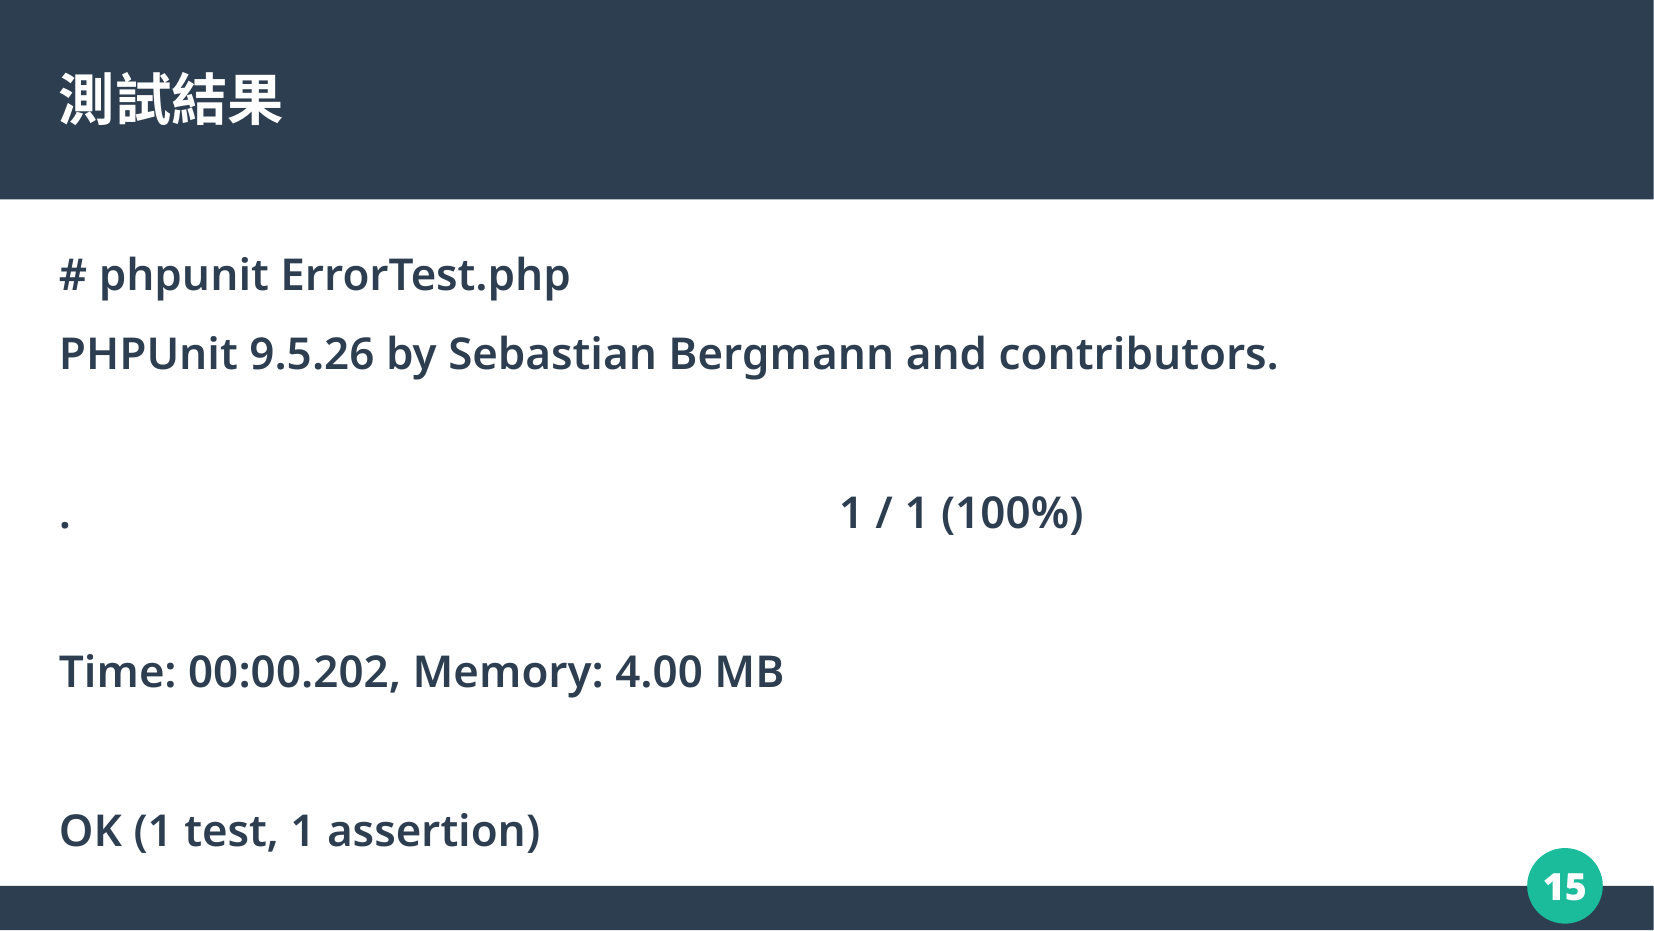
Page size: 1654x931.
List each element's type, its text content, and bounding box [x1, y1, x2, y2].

title 測試結果 [59, 37, 1595, 155]
list # phpunit ErrorTest.php PHPUnit 9.5.26 by Sebastian Bergmann and contributors. . 1 / 1 (100%) Time: 00:00.202, Memory: 4.00 MB OK (1 test, 1 assertion) [59, 243, 1595, 864]
